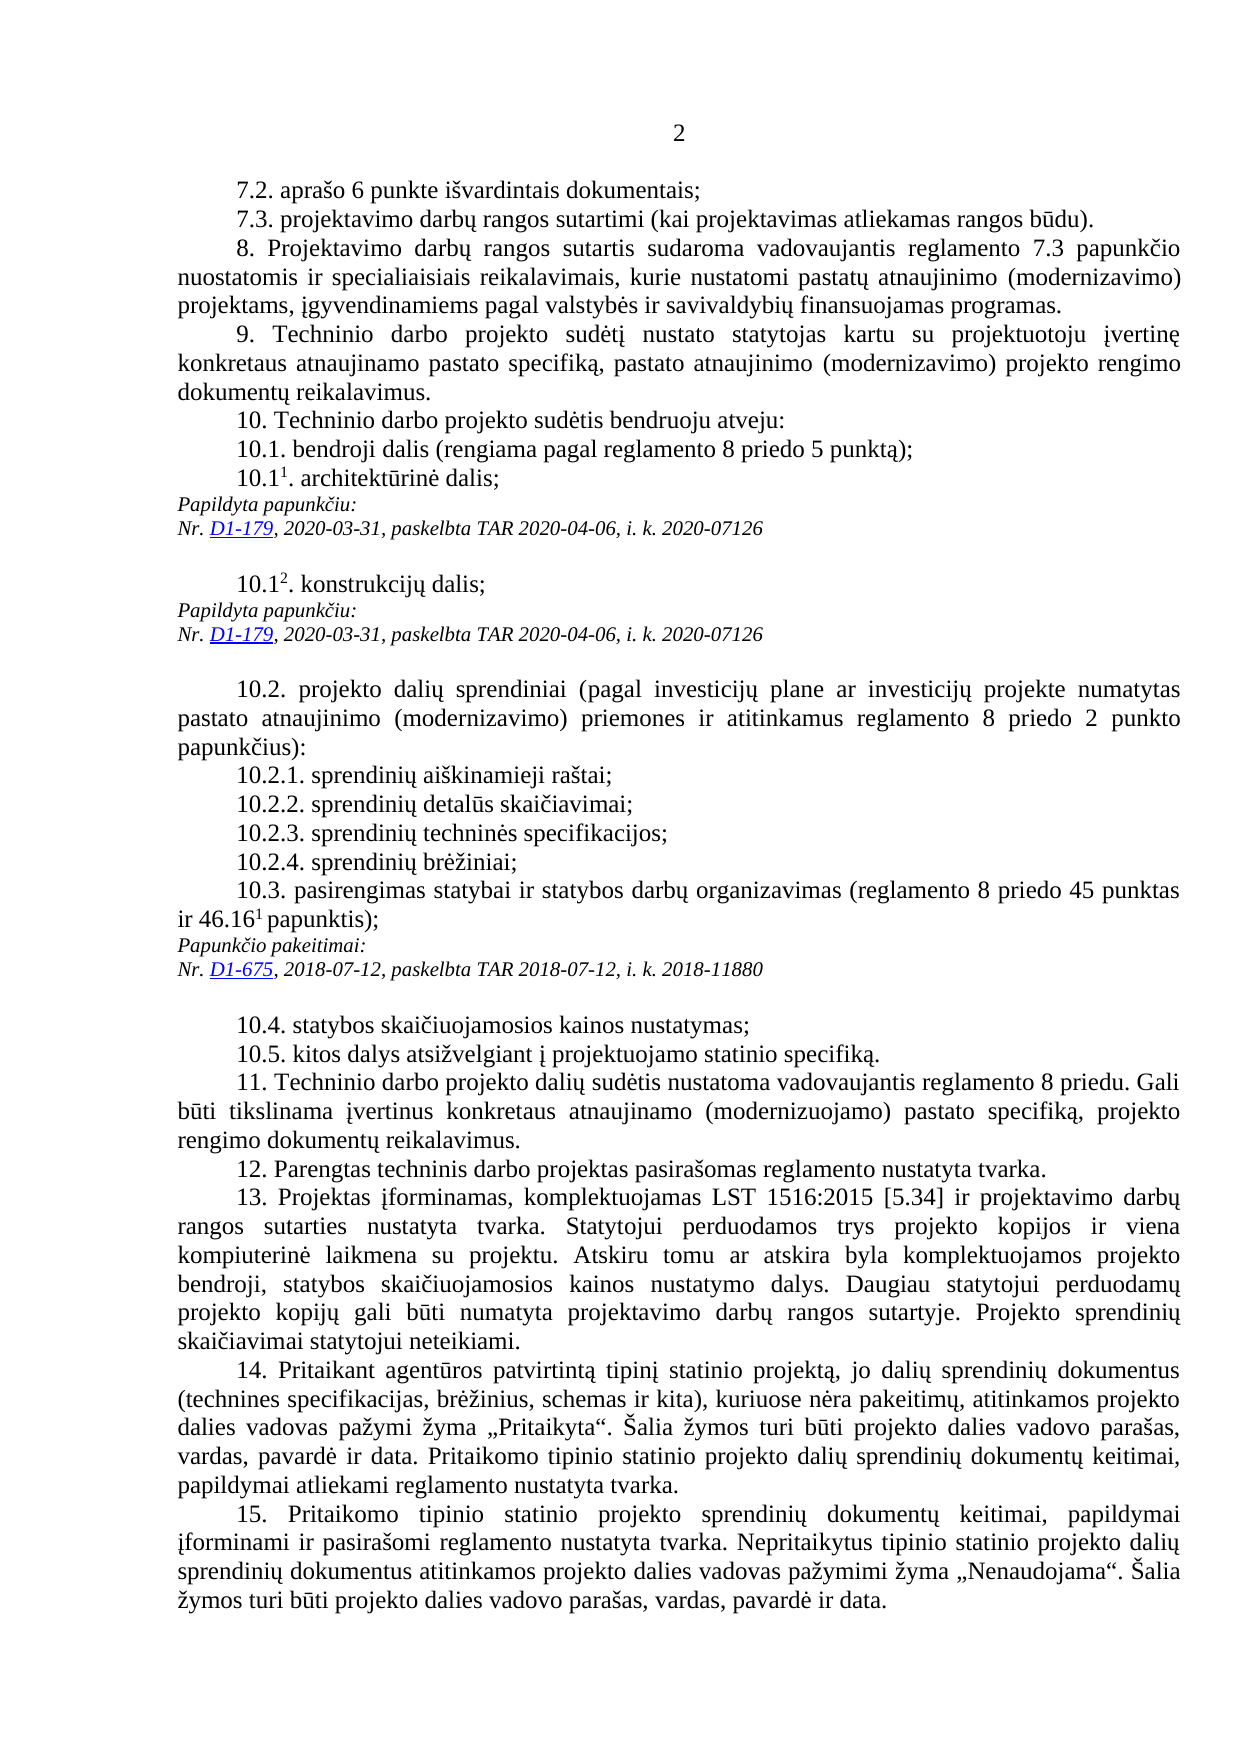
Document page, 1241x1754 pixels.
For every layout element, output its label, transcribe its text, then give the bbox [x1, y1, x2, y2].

text 10.12. konstrukcijų dalis; [177, 569, 1181, 597]
text 15. Pritaikomo tipinio statinio projekto sprendinių dokumentų keitimai, papildymai įforminami ir pasirašomi reglamento nustatyta tvarka. Nepritaikytus tipinio statinio projekto dalių sprendinių dokumentus atitinkamos projekto dalies vadovas pažymimi žyma „Nenaudojama“. Šalia žymos turi būti projekto dalies vadovo parašas, vardas, pavardė ir data. [177, 1499, 1181, 1614]
text Papildyta papunkčiu: [177, 492, 1181, 516]
text 9. Techninio darbo projekto sudėtį nustato statytojas kartu su projektuotoju įvertinę konkretaus atnaujinamo pastato specifiką, pastato atnaujinimo (modernizavimo) projekto rengimo dokumentų reikalavimus. [177, 319, 1181, 406]
text 10.2.4. sprendinių brėžiniai; [177, 847, 1181, 876]
text 13. Projektas įforminamas, komplektuojamas LST 1516:2015 [5.34] ir projektavimo darbų rangos sutarties nustatyta tvarka. Statytojui perduodamos trys projekto kopijos ir viena kompiuterinė laikmena su projektu. Atskiru tomu ar atskira byla komplektuojamos projekto bendroji, statybos skaičiuojamosios kainos nustatymo dalys. Daugiau statytojui perduodamų projekto kopijų gali būti numatyta projektavimo darbų rangos sutartyje. Projekto sprendinių skaičiavimai statytojui neteikiami. [177, 1182, 1181, 1355]
text 11. Techninio darbo projekto dalių sudėtis nustatoma vadovaujantis reglamento 8 priedu. Gali būti tikslinama įvertinus konkretaus atnaujinamo (modernizuojamo) pastato specifiką, projekto rengimo dokumentų reikalavimus. [177, 1067, 1181, 1154]
text 10.11. architektūrinė dalis; [177, 463, 1181, 492]
text 10.4. statybos skaičiuojamosios kainos nustatymas; [177, 1010, 1181, 1039]
text 10.2.3. sprendinių techninės specifikacijos; [177, 818, 1181, 847]
text 7.2. aprašo 6 punkte išvardintais dokumentais; [177, 176, 1181, 204]
text 10.3. pasirengimas statybai ir statybos darbų organizavimas (reglamento 8 priedo 45 punktas ir 46.161 papunktis); [177, 876, 1181, 933]
text 8. Projektavimo darbų rangos sutartis sudaroma vadovaujantis reglamento 7.3 papunkčio nuostatomis ir specialiaisiais reikalavimais, kurie nustatomi pastatų atnaujinimo (modernizavimo) projektams, įgyvendinamiems pagal valstybės ir savivaldybių finansuojamas programas. [177, 233, 1181, 319]
text 10.1. bendroji dalis (rengiama pagal reglamento 8 priedo 5 punktą); [177, 434, 1181, 463]
text Papunkčio pakeitimai: [177, 933, 1181, 957]
text Nr. D1-179, 2020-03-31, paskelbta TAR 2020-04-06, i. k. 2020-07126 [177, 516, 1181, 540]
text 10.2. projekto dalių sprendiniai (pagal investicijų plane ar investicijų projekte numatytas pastato atnaujinimo (modernizavimo) priemones ir atitinkamus reglamento 8 priedo 2 punkto papunkčius): [177, 674, 1181, 761]
text Nr. D1-675, 2018-07-12, paskelbta TAR 2018-07-12, i. k. 2018-11880 [177, 957, 1181, 981]
text 14. Pritaikant agentūros patvirtintą tipinį statinio projektą, jo dalių sprendinių dokumentus (technines specifikacijas, brėžinius, schemas ir kita), kuriuose nėra pakeitimų, atitinkamos projekto dalies vadovas pažymi žyma „Pritaikyta“. Šalia žymos turi būti projekto dalies vadovo parašas, vardas, pavardė ir data. Pritaikomo tipinio statinio projekto dalių sprendinių dokumentų keitimai, papildymai atliekami reglamento nustatyta tvarka. [177, 1355, 1181, 1499]
text 10. Techninio darbo projekto sudėtis bendruoju atveju: [177, 406, 1181, 434]
text 7.3. projektavimo darbų rangos sutartimi (kai projektavimas atliekamas rangos būdu). [177, 204, 1181, 233]
text 10.5. kitos dalys atsižvelgiant į projektuojamo statinio specifiką. [177, 1039, 1181, 1067]
text 10.2.2. sprendinių detalūs skaičiavimai; [177, 789, 1181, 818]
text Papildyta papunkčiu: [177, 597, 1181, 622]
text Nr. D1-179, 2020-03-31, paskelbta TAR 2020-04-06, i. k. 2020-07126 [177, 622, 1181, 646]
text 10.2.1. sprendinių aiškinamieji raštai; [177, 761, 1181, 789]
text 12. Parengtas techninis darbo projektas pasirašomas reglamento nustatyta tvarka. [177, 1154, 1181, 1182]
